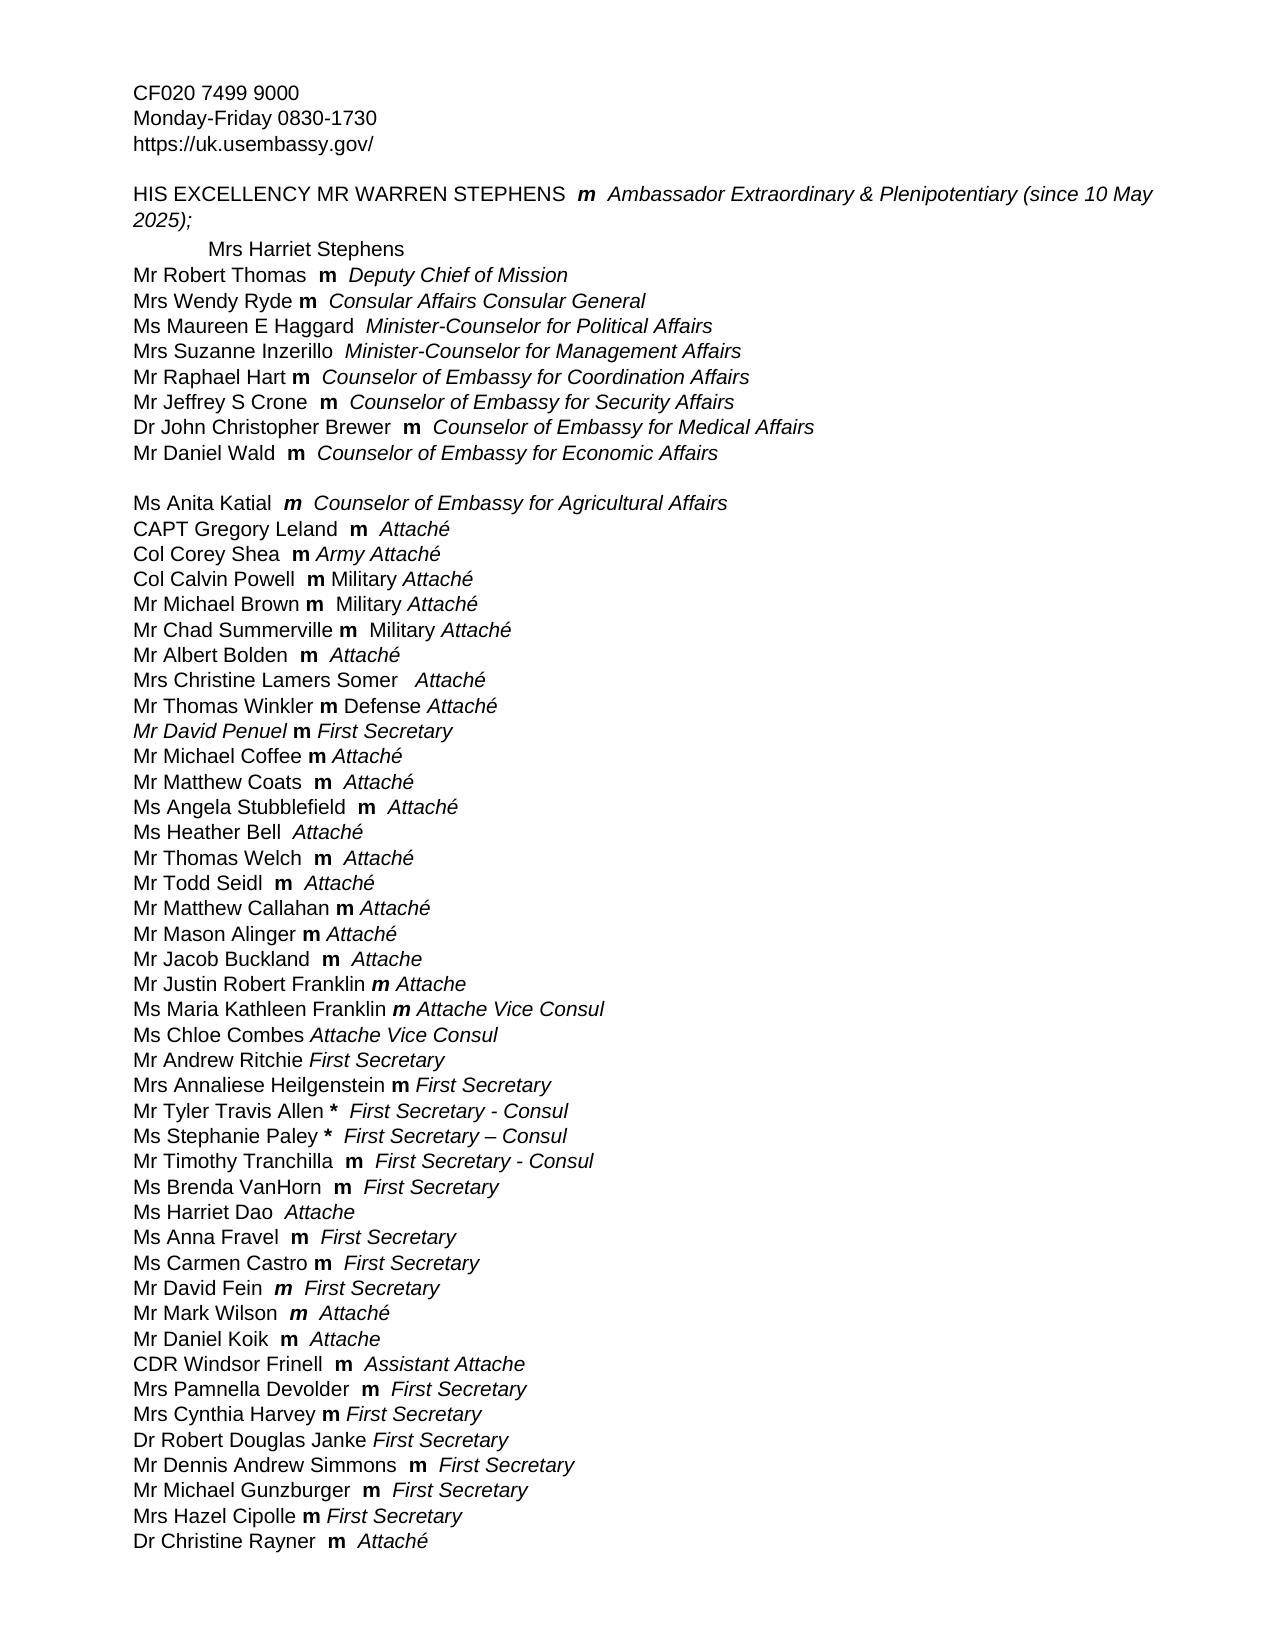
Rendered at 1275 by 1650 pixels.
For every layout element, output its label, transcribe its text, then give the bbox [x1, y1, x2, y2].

text Mr Albert Bolden m Attaché [133, 643, 1181, 667]
text Mr Robert Thomas m Deputy Chief of Mission [133, 263, 1181, 287]
text Mr Matthew Callahan m Attaché [133, 896, 1181, 920]
text Ms Harriet Dao Attache [133, 1200, 1181, 1224]
text Ms Stephanie Paley * First Secretary – Consul [133, 1124, 1181, 1148]
text Dr Christine Rayner m Attaché [133, 1529, 1181, 1553]
text Mr Michael Gunzburger m First Secretary [133, 1478, 1181, 1502]
text Mr Timothy Tranchilla m First Secretary - Consul [133, 1149, 1181, 1173]
text Mr David Fein m First Secretary [133, 1276, 1181, 1300]
text Ms Brenda VanHorn m First Secretary [133, 1174, 1181, 1198]
text Mr Dennis Andrew Simmons m First Secretary [133, 1453, 1181, 1477]
text Mr Thomas Winkler m Defense Attaché [133, 693, 1181, 717]
text Mr Jacob Buckland m Attache [133, 947, 1181, 971]
text Ms Angela Stubblefield m Attaché [133, 795, 1181, 819]
text Mrs Harriet Stephens [133, 233, 1181, 262]
text Mr Todd Seidl m Attaché [133, 871, 1181, 895]
text CAPT Gregory Leland m Attaché [133, 516, 1181, 540]
text CDR Windsor Frinell m Assistant Attache [133, 1352, 1181, 1376]
text Ms Carmen Castro m First Secretary [133, 1250, 1181, 1274]
text Dr John Christopher Brewer m Counselor of Embassy for Medical Affairs [133, 415, 1181, 439]
text Mr Matthew Coats m Attaché [133, 769, 1181, 793]
text Mr Mason Alinger m Attaché [133, 921, 1181, 945]
text https://uk.usembassy.gov/ [133, 132, 1181, 156]
text Mrs Pamnella Devolder m First Secretary [133, 1377, 1181, 1401]
text Ms Maureen E Haggard Minister-Counselor for Political Affairs [133, 314, 1181, 338]
text Mrs Hazel Cipolle m First Secretary [133, 1503, 1181, 1527]
text Mr Tyler Travis Allen * First Secretary - Consul [133, 1098, 1181, 1122]
text Mr Justin Robert Franklin m Attache [133, 972, 1181, 996]
text Mr Andrew Ritchie First Secretary [133, 1048, 1181, 1072]
text Ms Chloe Combes Attache Vice Consul [133, 1023, 1181, 1047]
text Mr Raphael Hart m Counselor of Embassy for Coordination Affairs [133, 364, 1181, 388]
text Mr Daniel Koik m Attache [133, 1326, 1181, 1350]
text Mr Jeffrey S Crone m Counselor of Embassy for Security Affairs [133, 390, 1181, 414]
text Ms Heather Bell Attaché [133, 820, 1181, 844]
text Mrs Wendy Ryde m Consular Affairs Consular General [133, 288, 1181, 312]
text Ms Anita Katial m Counselor of Embassy for Agricultural Affairs [133, 491, 1181, 515]
text Mr Daniel Wald m Counselor of Embassy for Economic Affairs [133, 440, 1181, 464]
text Ms Maria Kathleen Franklin m Attache Vice Consul [133, 997, 1181, 1021]
text Mr Chad Summerville m Military Attaché [133, 618, 1181, 642]
text Ms Anna Fravel m First Secretary [133, 1225, 1181, 1249]
text Col Calvin Powell m Military Attaché [133, 567, 1181, 591]
text Mr Mark Wilson m Attaché [133, 1301, 1181, 1325]
text Mr Michael Brown m Military Attaché [133, 592, 1181, 616]
text HIS EXCELLENCY MR WARREN STEPHENS m Ambassador Extraordinary & Plenipotentiary (since 10 May 2025); [133, 182, 1181, 231]
text Mrs Annaliese Heilgenstein m First Secretary [133, 1073, 1181, 1097]
text Monday-Friday 0830-1730 [133, 106, 1181, 130]
text CF020 7499 9000 [133, 81, 1181, 105]
text Mr Michael Coffee m Attaché [133, 744, 1181, 768]
text Mr David Penuel m First Secretary [133, 719, 1181, 743]
text Mr Thomas Welch m Attaché [133, 845, 1181, 869]
text Col Corey Shea m Army Attaché [133, 542, 1181, 566]
text Mrs Suzanne Inzerillo Minister-Counselor for Management Affairs [133, 339, 1181, 363]
text Mrs Christine Lamers Somer Attaché [133, 668, 1181, 692]
text Dr Robert Douglas Janke First Secretary [133, 1428, 1181, 1452]
text Mrs Cynthia Harvey m First Secretary [133, 1402, 1181, 1426]
